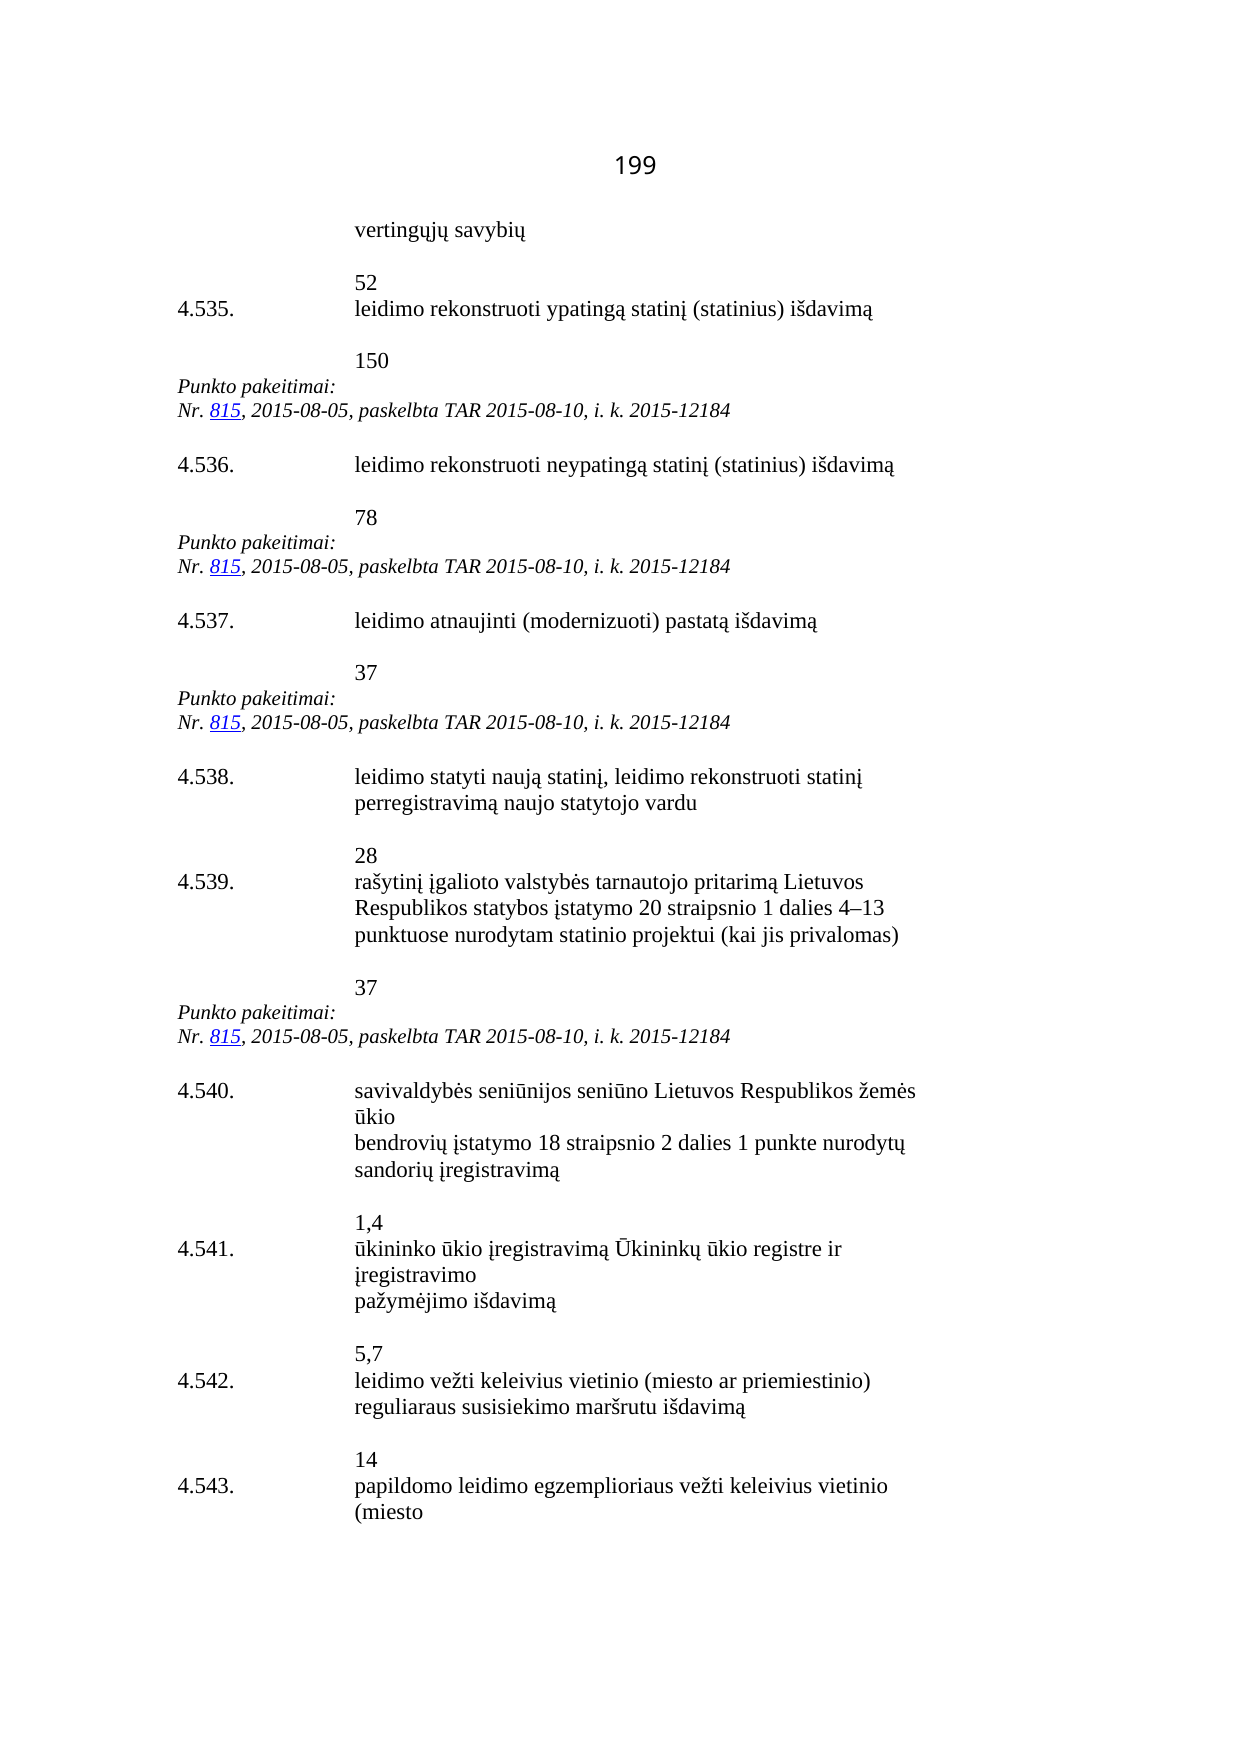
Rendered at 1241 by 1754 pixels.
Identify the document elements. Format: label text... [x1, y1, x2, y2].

text reguliaraus susisiekimo maršrutu išdavimą 14 [354, 1393, 945, 1472]
text Punkto pakeitimai: [177, 374, 1093, 398]
text perregistravimą naujo statytojo vardu 28 [354, 789, 945, 868]
text pažymėjimo išdavimą 5,7 [354, 1288, 945, 1367]
text 4.537. leidimo atnaujinti (modernizuoti) pastatą išdavimą 37 [177, 607, 945, 686]
text 4.541. ūkininko ūkio įregistravimą Ūkininkų ūkio registre ir įregistravimo [177, 1235, 945, 1288]
text 4.536. leidimo rekonstruoti neypatingą statinį (statinius) išdavimą 78 [177, 451, 945, 530]
text Nr. 815, 2015-08-05, paskelbta TAR 2015-08-10, i. k. 2015-12184 [177, 710, 1093, 734]
text vertingųjų savybių 52 [354, 216, 945, 295]
text 4.538. leidimo statyti naują statinį, leidimo rekonstruoti statinį [177, 763, 945, 789]
text sandorių įregistravimą 1,4 [354, 1156, 945, 1235]
text 4.535. leidimo rekonstruoti ypatingą statinį (statinius) išdavimą 150 [177, 295, 945, 374]
text Punkto pakeitimai: [177, 530, 1093, 554]
text 4.542. leidimo vežti keleivius vietinio (miesto ar priemiestinio) [177, 1367, 945, 1393]
text Nr. 815, 2015-08-05, paskelbta TAR 2015-08-10, i. k. 2015-12184 [177, 398, 1093, 422]
text Punkto pakeitimai: [177, 686, 1093, 710]
text Respublikos statybos įstatymo 20 straipsnio 1 dalies 4–13 [354, 894, 945, 921]
text 4.543. papildomo leidimo egzemplioriaus vežti keleivius vietinio (miesto [177, 1472, 945, 1525]
text Punkto pakeitimai: [177, 1000, 1093, 1024]
text bendrovių įstatymo 18 straipsnio 2 dalies 1 punkte nurodytų [354, 1129, 945, 1156]
text 4.540. savivaldybės seniūnijos seniūno Lietuvos Respublikos žemės ūkio [177, 1077, 945, 1129]
text punktuose nurodytam statinio projektui (kai jis privalomas) 37 [354, 921, 945, 1000]
text Nr. 815, 2015-08-05, paskelbta TAR 2015-08-10, i. k. 2015-12184 [177, 554, 1093, 578]
text Nr. 815, 2015-08-05, paskelbta TAR 2015-08-10, i. k. 2015-12184 [177, 1024, 1093, 1048]
text 4.539. rašytinį įgalioto valstybės tarnautojo pritarimą Lietuvos [177, 868, 945, 894]
